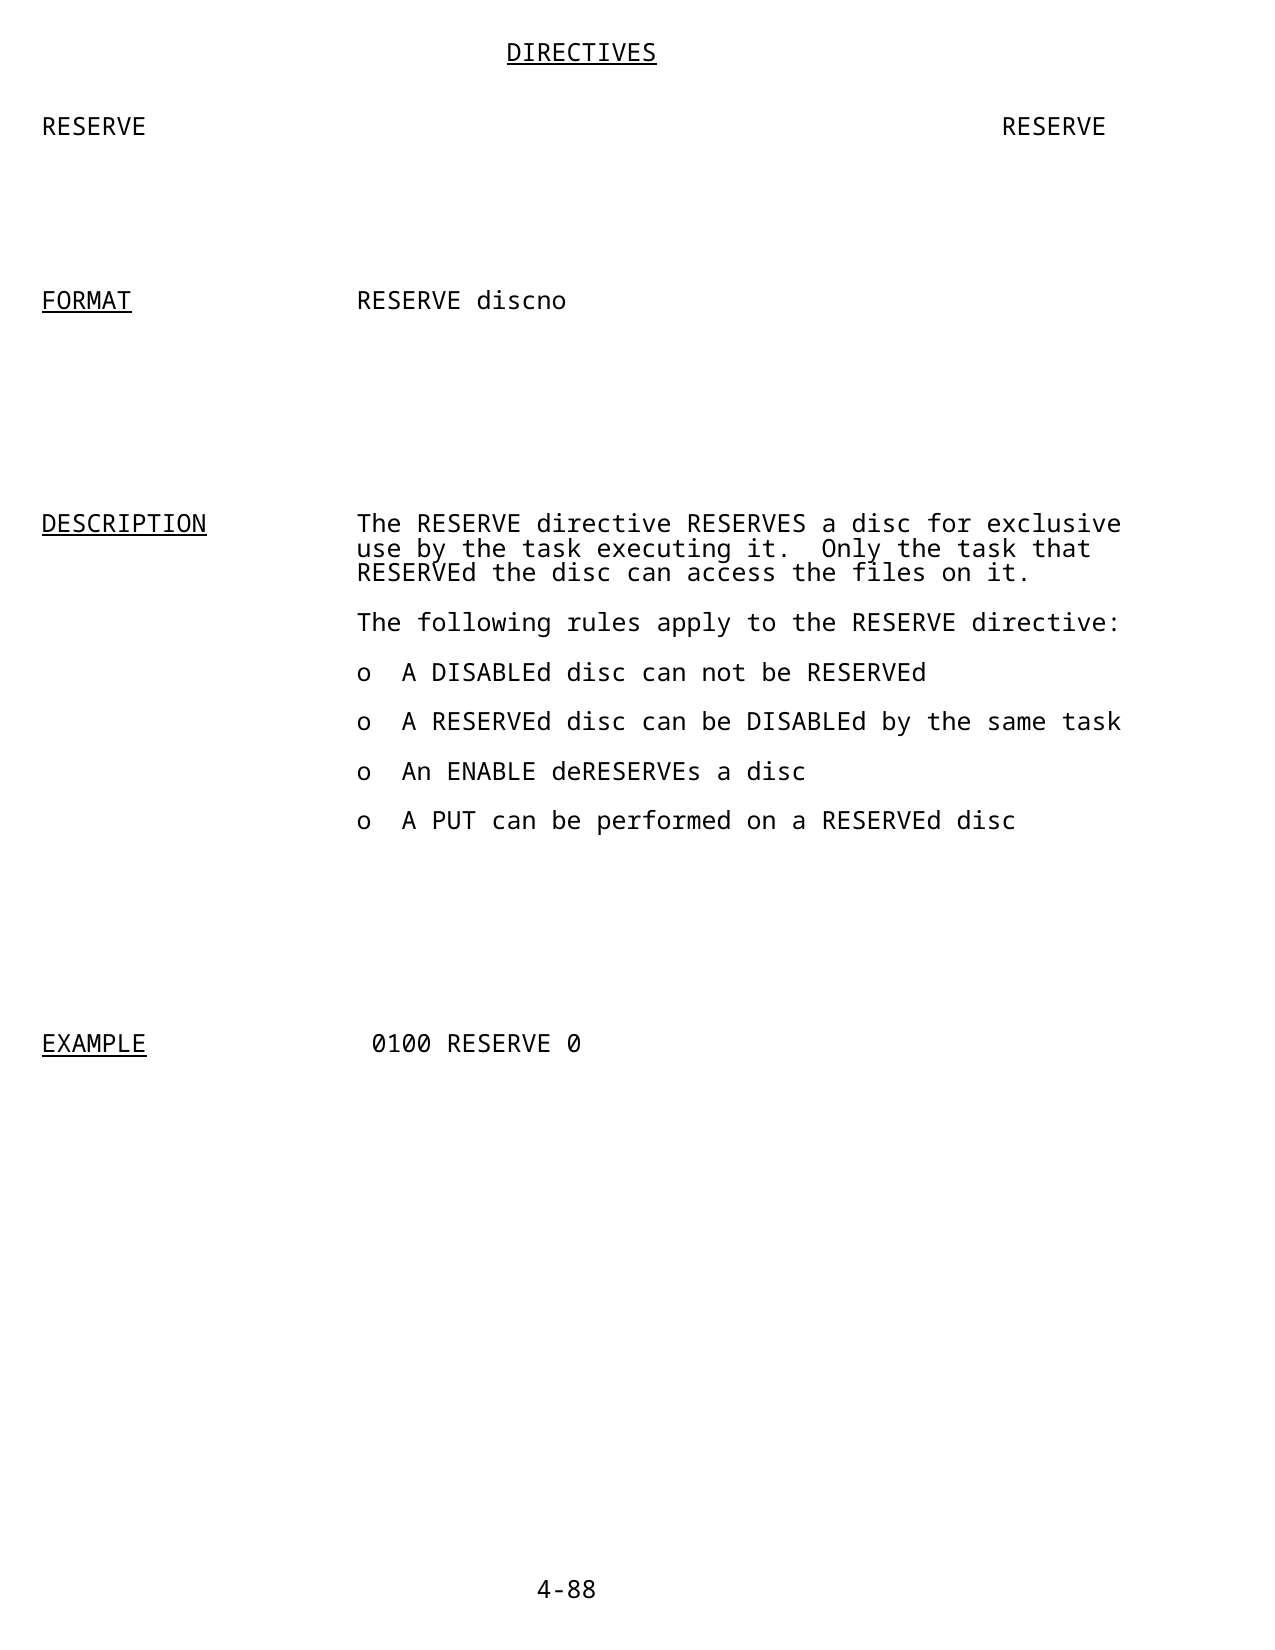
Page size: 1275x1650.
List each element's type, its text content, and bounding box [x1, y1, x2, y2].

text o A DISABLEd disc can not be RESERVEd [41, 661, 1234, 686]
text o A RESERVEd disc can be DISABLEd by the same task [41, 711, 1234, 736]
text DIRECTIVES [41, 41, 1234, 66]
text RESERVEd the disc can access the files on it. [41, 562, 1234, 587]
text The following rules apply to the RESERVE directive: [41, 612, 1234, 636]
text o A PUT can be performed on a RESERVEd disc [41, 810, 1234, 835]
text FORMAT RESERVE discno [41, 289, 1234, 314]
text DESCRIPTION The RESERVE directive RESERVES a disc for exclusive [41, 512, 1234, 537]
text o An ENABLE deRESERVEs a disc [41, 760, 1234, 785]
text 4-88 [41, 1578, 1234, 1603]
text use by the task executing it. Only the task that [41, 537, 1234, 562]
text EXAMPLE 0100 RESERVE 0 [41, 1033, 1234, 1058]
text RESERVE RESERVE [41, 116, 1234, 141]
